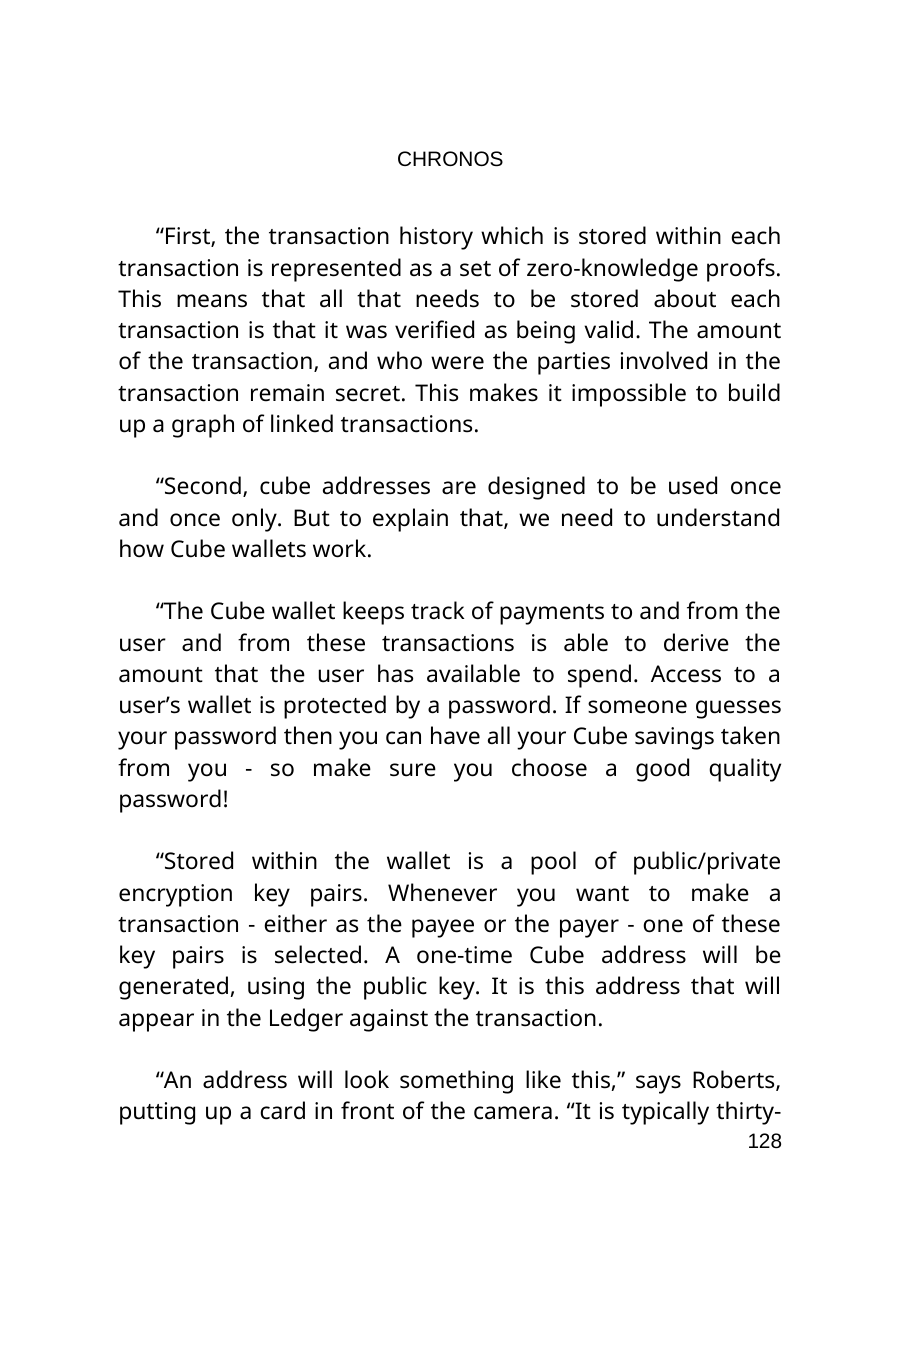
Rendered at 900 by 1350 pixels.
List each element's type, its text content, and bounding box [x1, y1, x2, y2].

text “First, the transaction history which is stored within each transaction is represented as a set of zero-knowledge proofs. This means that all that needs to be stored about each transaction is that it was verified as being valid. The amount of the transaction, and who were the parties involved in the transaction remain secret. This makes it impossible to build up a graph of linked transactions. [118, 220, 782, 439]
text “Second, cube addresses are designed to be used once and once only. But to explain that, we need to understand how Cube wallets work. [118, 470, 782, 564]
text “The Cube wallet keeps track of payments to and from the user and from these transactions is able to derive the amount that the user has available to spend. Access to a user’s wallet is protected by a password. If someone guesses your password then you can have all your Cube savings taken from you - so make sure you choose a good quality password! [118, 595, 782, 814]
text “Stored within the wallet is a pool of public/private encryption key pairs. Whenever you want to make a transaction - either as the payee or the payer - one of these key pairs is selected. A one-time Cube address will be generated, using the public key. It is this address that will appear in the Ledger against the transaction. [118, 845, 782, 1033]
text “An address will look something like this,” says Roberts, putting up a card in front of the camera. “It is typically thirty- [118, 1064, 782, 1126]
